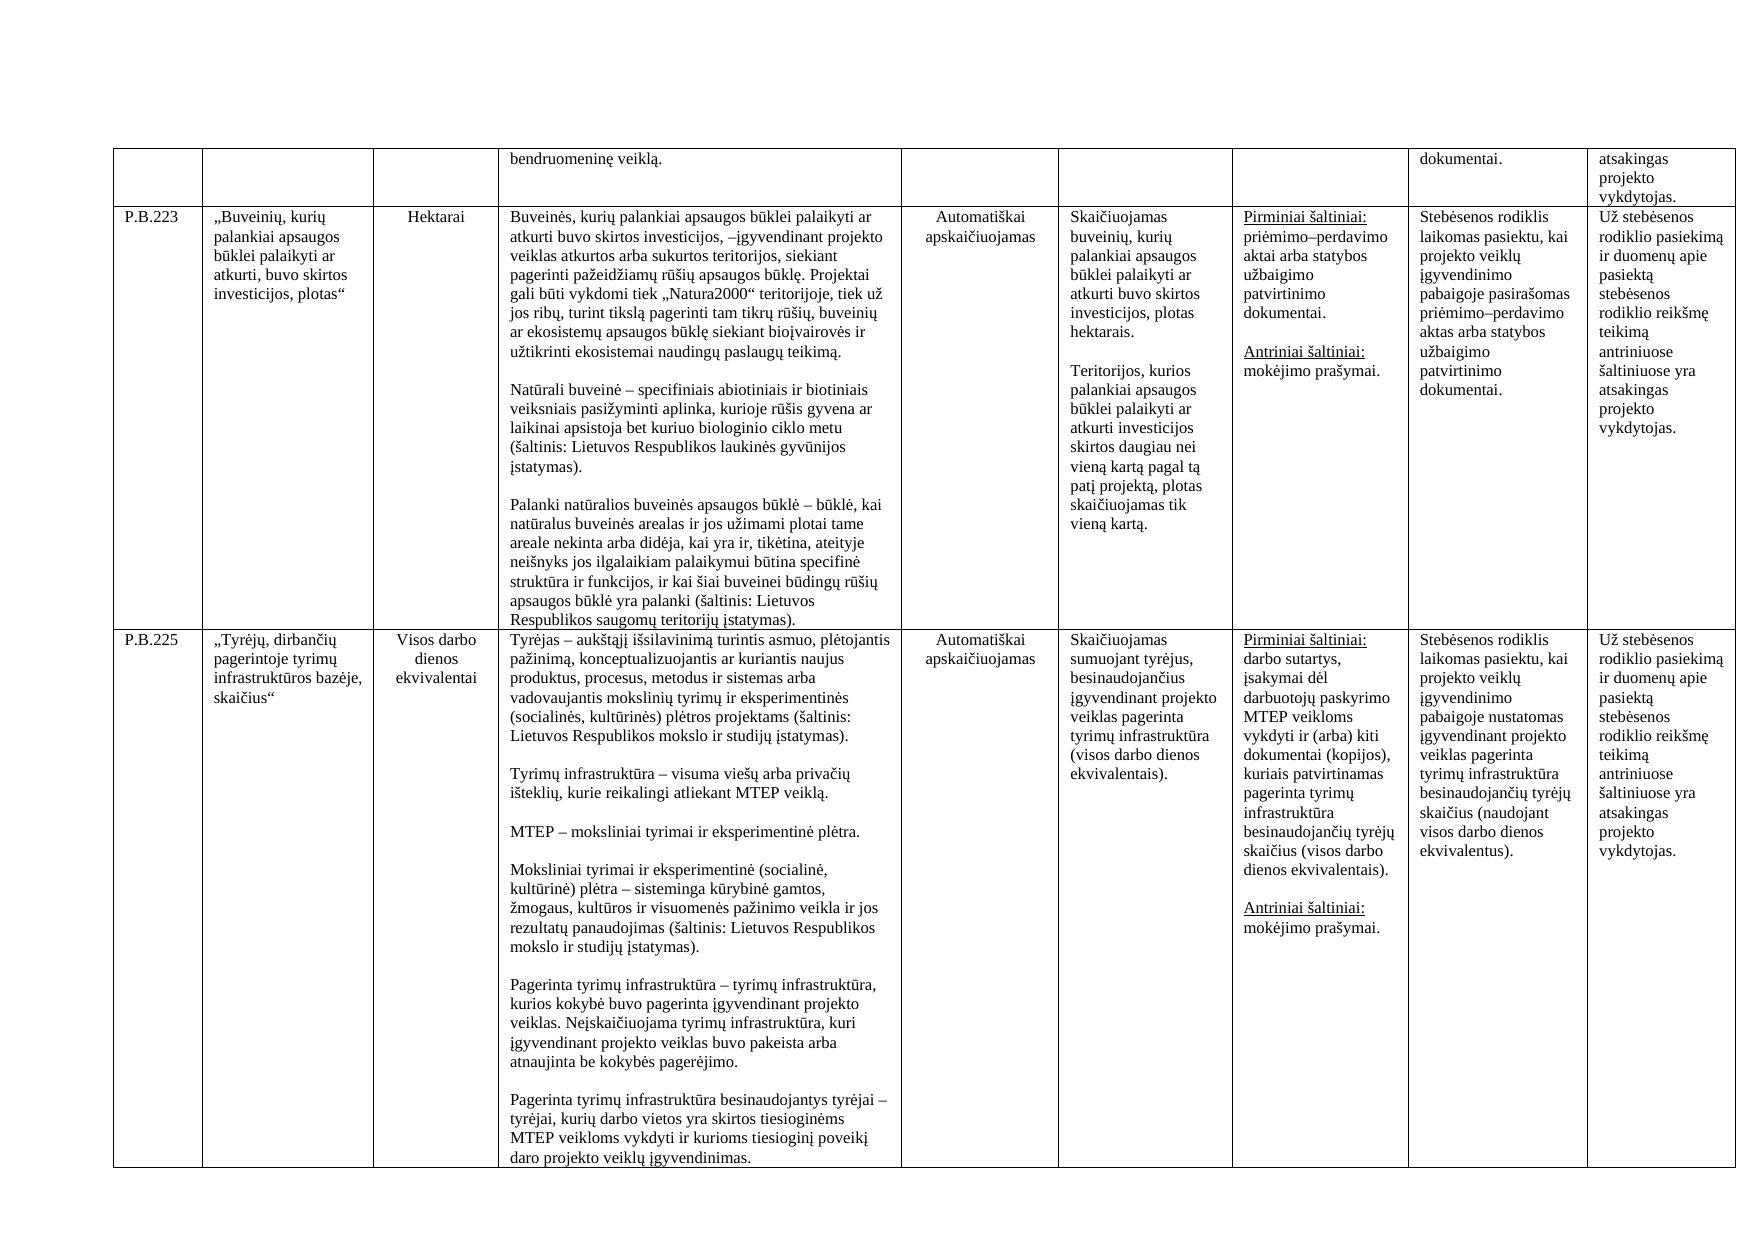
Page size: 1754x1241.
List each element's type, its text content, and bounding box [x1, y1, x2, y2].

table_cell „Buveinių, kurių palankiai apsaugos būklei palaikyti ar atkurti, buvo skirtos investicijos, plotas“ [203, 207, 373, 629]
table_cell [374, 149, 498, 206]
table_cell [1233, 149, 1408, 206]
table_cell Stebėsenos rodiklis laikomas pasiektu, kai projekto veiklų įgyvendinimo pabaigoje pasirašomas priėmimo–perdavimo aktas arba statybos užbaigimo patvirtinimo dokumentai. [1409, 207, 1587, 629]
table_cell [902, 149, 1058, 206]
table_cell Pirminiai šaltiniai: priėmimo–perdavimo aktai arba statybos užbaigimo patvirtinimo dokumentai. Antriniai šaltiniai: mokėjimo prašymai. [1233, 207, 1408, 629]
table_cell Tyrėjas – aukštąjį išsilavinimą turintis asmuo, plėtojantis pažinimą, konceptualizuojantis ar kuriantis naujus produktus, procesus, metodus ir sistemas arba vadovaujantis mokslinių tyrimų ir eksperimentinės (socialinės, kultūrinės) plėtros projektams (šaltinis: Lietuvos Respublikos mokslo ir studijų įstatymas). Tyrimų infrastruktūra – visuma viešų arba privačių išteklių, kurie reikalingi atliekant MTEP veiklą. MTEP – moksliniai tyrimai ir eksperimentinė plėtra. Moksliniai tyrimai ir eksperimentinė (socialinė, kultūrinė) plėtra – sisteminga kūrybinė gamtos, žmogaus, kultūros ir visuomenės pažinimo veikla ir jos rezultatų panaudojimas (šaltinis: Lietuvos Respublikos mokslo ir studijų įstatymas). Pagerinta tyrimų infrastruktūra – tyrimų infrastruktūra, kurios kokybė buvo pagerinta įgyvendinant projekto veiklas. Neįskaičiuojama tyrimų infrastruktūra, kuri įgyvendinant projekto veiklas buvo pakeista arba atnaujinta be kokybės pagerėjimo. Pagerinta tyrimų infrastruktūra besinaudojantys tyrėjai – tyrėjai, kurių darbo vietos yra skirtos tiesioginėms MTEP veikloms vykdyti ir kurioms tiesioginį poveikį daro projekto veiklų įgyvendinimas. [499, 630, 901, 1167]
table_cell Už stebėsenos rodiklio pasiekimą ir duomenų apie pasiektą stebėsenos rodiklio reikšmę teikimą antriniuose šaltiniuose yra atsakingas projekto vykdytojas. [1588, 207, 1735, 629]
table_cell dokumentai. [1409, 149, 1587, 206]
table_cell Stebėsenos rodiklis laikomas pasiektu, kai projekto veiklų įgyvendinimo pabaigoje nustatomas įgyvendinant projekto veiklas pagerinta tyrimų infrastruktūra besinaudojančių tyrėjų skaičius (naudojant visos darbo dienos ekvivalentus). [1409, 630, 1587, 1167]
table_cell Pirminiai šaltiniai: darbo sutartys, įsakymai dėl darbuotojų paskyrimo MTEP veikloms vykdyti ir (arba) kiti dokumentai (kopijos), kuriais patvirtinamas pagerinta tyrimų infrastruktūra besinaudojančių tyrėjų skaičius (visos darbo dienos ekvivalentais). Antriniai šaltiniai: mokėjimo prašymai. [1233, 630, 1408, 1167]
table_cell [114, 149, 202, 206]
table_cell [1059, 149, 1232, 206]
table_cell „Tyrėjų, dirbančių pagerintoje tyrimų infrastruktūros bazėje, skaičius“ [203, 630, 373, 1167]
table_cell Automatiškai apskaičiuojamas [902, 630, 1058, 1167]
table_cell P.B.225 [114, 630, 202, 1167]
table_cell Hektarai [374, 207, 498, 629]
table_cell P.B.223 [114, 207, 202, 629]
table_cell Skaičiuojamas buveinių, kurių palankiai apsaugos būklei palaikyti ar atkurti buvo skirtos investicijos, plotas hektarais. Teritorijos, kurios palankiai apsaugos būklei palaikyti ar atkurti investicijos skirtos daugiau nei vieną kartą pagal tą patį projektą, plotas skaičiuojamas tik vieną kartą. [1059, 207, 1232, 629]
table_cell [203, 149, 373, 206]
table_cell Skaičiuojamas sumuojant tyrėjus, besinaudojančius įgyvendinant projekto veiklas pagerinta tyrimų infrastruktūra (visos darbo dienos ekvivalentais). [1059, 630, 1232, 1167]
table_cell Buveinės, kurių palankiai apsaugos būklei palaikyti ar atkurti buvo skirtos investicijos, –įgyvendinant projekto veiklas atkurtos arba sukurtos teritorijos, siekiant pagerinti pažeidžiamų rūšių apsaugos būklę. Projektai gali būti vykdomi tiek „Natura2000“ teritorijoje, tiek už jos ribų, turint tikslą pagerinti tam tikrų rūšių, buveinių ar ekosistemų apsaugos būklę siekiant bioįvairovės ir užtikrinti ekosistemai naudingų paslaugų teikimą. Natūrali buveinė – specifiniais abiotiniais ir biotiniais veiksniais pasižyminti aplinka, kurioje rūšis gyvena ar laikinai apsistoja bet kuriuo biologinio ciklo metu (šaltinis: Lietuvos Respublikos laukinės gyvūnijos įstatymas). Palanki natūralios buveinės apsaugos būklė – būklė, kai natūralus buveinės arealas ir jos užimami plotai tame areale nekinta arba didėja, kai yra ir, tikėtina, ateityje neišnyks jos ilgalaikiam palaikymui būtina specifinė struktūra ir funkcijos, ir kai šiai buveinei būdingų rūšių apsaugos būklė yra palanki (šaltinis: Lietuvos Respublikos saugomų teritorijų įstatymas). [499, 207, 901, 629]
table_cell bendruomeninę veiklą. [499, 149, 901, 206]
table_cell atsakingas projekto vykdytojas. [1588, 149, 1735, 206]
table_cell Automatiškai apskaičiuojamas [902, 207, 1058, 629]
table_cell Už stebėsenos rodiklio pasiekimą ir duomenų apie pasiektą stebėsenos rodiklio reikšmę teikimą antriniuose šaltiniuose yra atsakingas projekto vykdytojas. [1588, 630, 1735, 1167]
table_cell Visos darbo dienos ekvivalentai [374, 630, 498, 1167]
